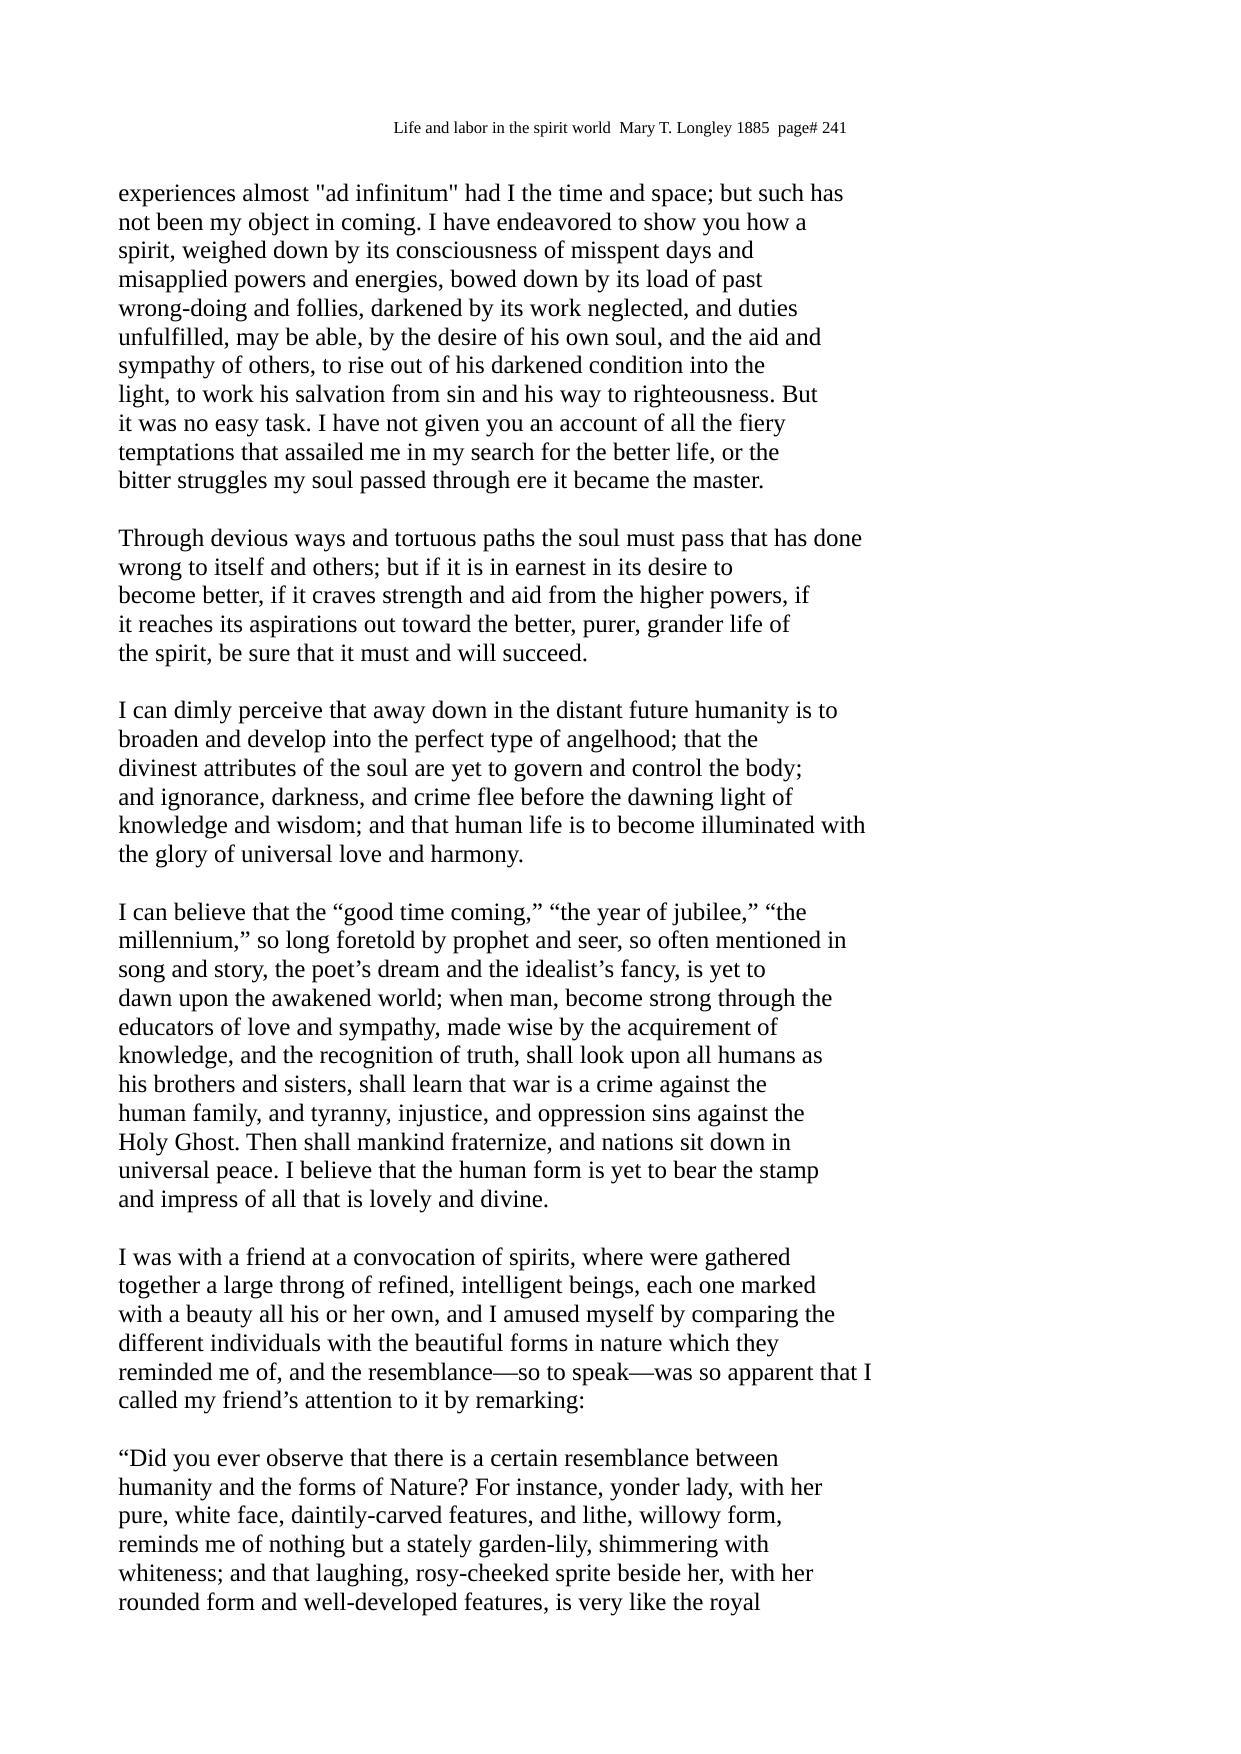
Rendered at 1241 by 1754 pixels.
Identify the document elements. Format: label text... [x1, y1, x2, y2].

text song and story, the poet’s dream and the idealist’s fancy, is yet to [118, 954, 1122, 983]
text and impress of all that is lovely and divine. [118, 1184, 1122, 1213]
text divinest attributes of the soul are yet to govern and control the body; [118, 753, 1122, 782]
text knowledge, and the recognition of truth, shall look upon all humans as [118, 1041, 1122, 1069]
text become better, if it craves strength and aid from the higher powers, if [118, 581, 1122, 609]
text broaden and develop into the perfect type of angelhood; that the [118, 724, 1122, 753]
text reminds me of nothing but a stately garden-lily, shimmering with [118, 1529, 1122, 1558]
text bitter struggles my soul passed through ere it became the master. [118, 466, 1122, 494]
text knowledge and wisdom; and that human life is to become illuminated with [118, 811, 1122, 839]
text sympathy of others, to rise out of his darkened condition into the [118, 351, 1122, 379]
text wrong-doing and follies, darkened by its work neglected, and duties [118, 293, 1122, 322]
text the glory of universal love and harmony. [118, 839, 1122, 868]
text human family, and tyranny, injustice, and oppression sins against the [118, 1098, 1122, 1127]
text not been my object in coming. I have endeavored to show you how a [118, 207, 1122, 236]
text educators of love and sympathy, made wise by the acquirement of [118, 1012, 1122, 1041]
text unfulfilled, may be able, by the desire of his own soul, and the aid and [118, 322, 1122, 351]
text it reaches its aspirations out toward the better, purer, grander life of [118, 609, 1122, 638]
text I can believe that the “good time coming,” “the year of jubilee,” “the [118, 897, 1122, 926]
text together a large throng of refined, intelligent beings, each one marked [118, 1271, 1122, 1299]
text reminded me of, and the resemblance—so to speak—was so apparent that I [118, 1357, 1122, 1386]
text his brothers and sisters, shall learn that war is a crime against the [118, 1069, 1122, 1098]
text I was with a friend at a convocation of spirits, where were gathered [118, 1242, 1122, 1271]
text I can dimly perceive that away down in the distant future humanity is to [118, 696, 1122, 724]
text different individuals with the beautiful forms in nature which they [118, 1328, 1122, 1357]
text with a beauty all his or her own, and I amused myself by comparing the [118, 1299, 1122, 1328]
text temptations that assailed me in my search for the better life, or the [118, 437, 1122, 466]
text misapplied powers and energies, bowed down by its load of past [118, 264, 1122, 293]
text experiences almost "ad infinitum" had I the time and space; but such has [118, 178, 1122, 207]
text whiteness; and that laughing, rosy-cheeked sprite beside her, with her [118, 1558, 1122, 1587]
text rounded form and well-developed features, is very like the royal [118, 1587, 1122, 1616]
text called my friend’s attention to it by remarking: [118, 1386, 1122, 1414]
text pure, white face, daintily-carved features, and lithe, willowy form, [118, 1501, 1122, 1529]
text and ignorance, darkness, and crime flee before the dawning light of [118, 782, 1122, 811]
text spirit, weighed down by its consciousness of misspent days and [118, 236, 1122, 264]
text humanity and the forms of Nature? For instance, yonder lady, with her [118, 1472, 1122, 1501]
text millennium,” so long foretold by prophet and seer, so often mentioned in [118, 926, 1122, 954]
text universal peace. I believe that the human form is yet to bear the stamp [118, 1156, 1122, 1184]
text wrong to itself and others; but if it is in earnest in its desire to [118, 552, 1122, 581]
text light, to work his salvation from sin and his way to righteousness. But [118, 379, 1122, 408]
text “Did you ever observe that there is a certain resemblance between [118, 1443, 1122, 1472]
text it was no easy task. I have not given you an account of all the fiery [118, 408, 1122, 437]
text the spirit, be sure that it must and will succeed. [118, 638, 1122, 667]
text Through devious ways and tortuous paths the soul must pass that has done [118, 523, 1122, 552]
text Holy Ghost. Then shall mankind fraternize, and nations sit down in [118, 1127, 1122, 1156]
text dawn upon the awakened world; when man, become strong through the [118, 983, 1122, 1012]
